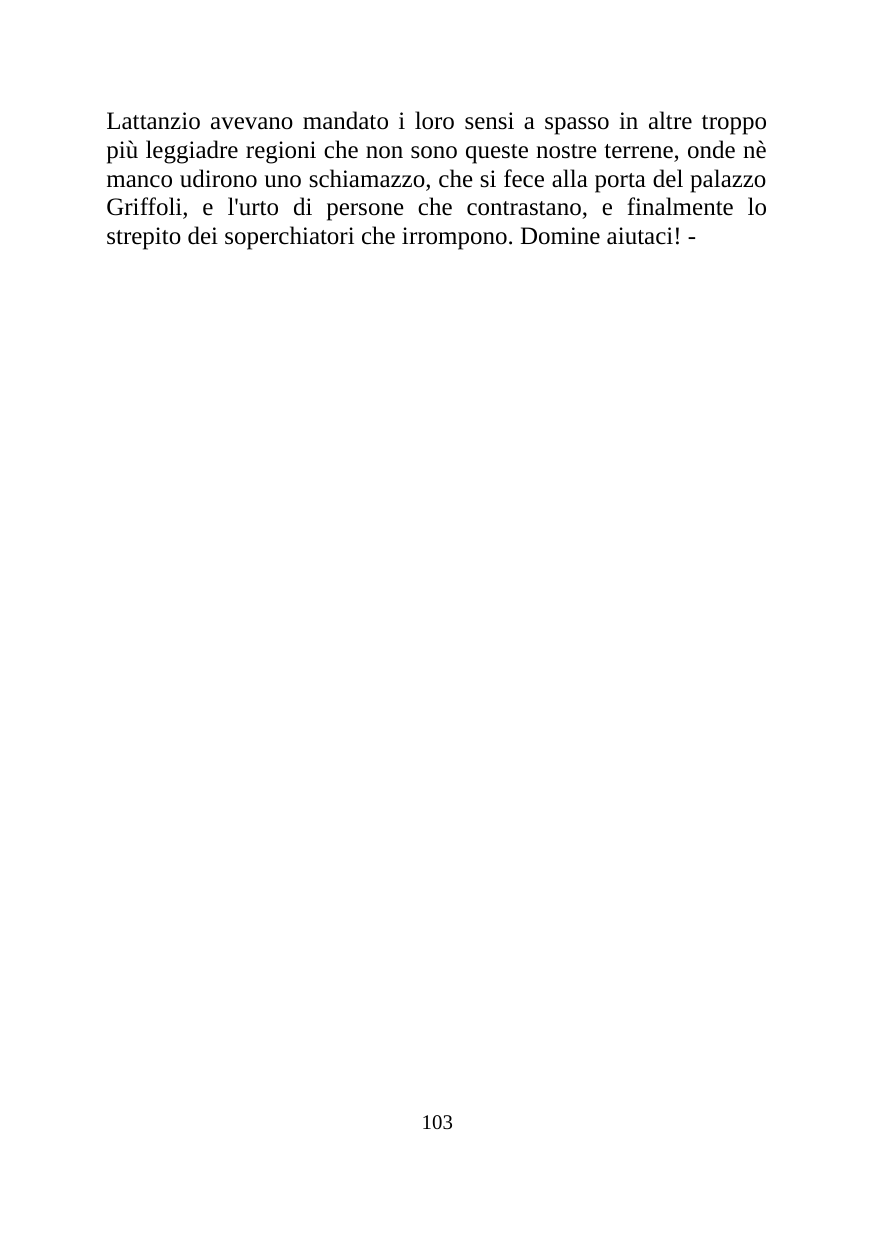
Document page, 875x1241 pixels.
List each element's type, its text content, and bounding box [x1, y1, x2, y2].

text Lattanzio avevano mandato i loro sensi a spasso in altre troppo più leggiadre regioni che non sono queste nostre terrene, onde nè manco udirono uno schiamazzo, che si fece alla porta del palazzo Griffoli, e l'urto di persone che contrastano, e finalmente lo strepito dei soperchiatori che irrompono. Domine aiutaci! - [106, 106, 768, 250]
